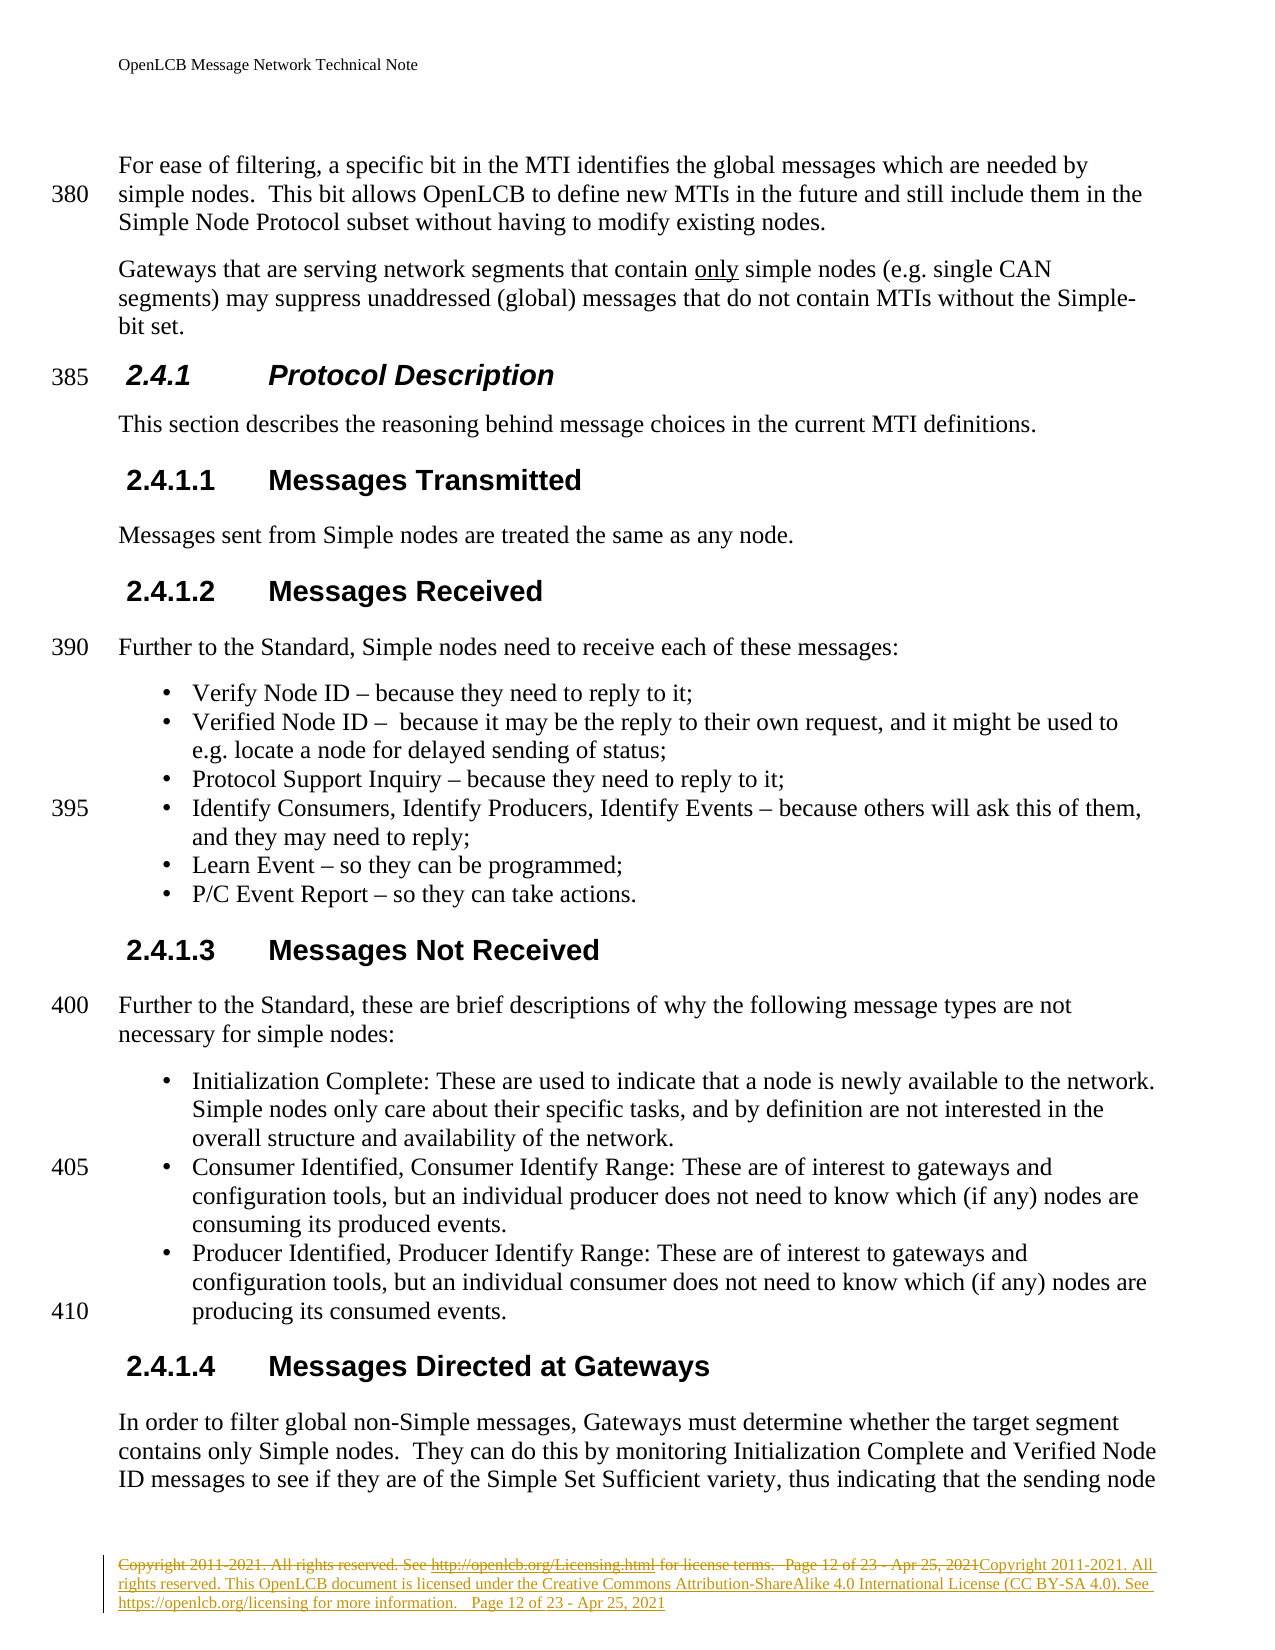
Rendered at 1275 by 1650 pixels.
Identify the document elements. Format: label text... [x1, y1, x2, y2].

list Initialization Complete: These are used to indicate that a node is newly available to the network. Simple nodes only care about their specific tasks, and by definition are not interested in the overall structure and availability of the network. [162, 1066, 1157, 1152]
subtitle Messages Directed at Gateways [118, 1349, 1157, 1383]
list P/C Event Report – so they can take actions. [162, 879, 1157, 908]
list Verified Node ID – because it may be the reply to their own request, and it might be used to e.g. locate a node for delayed sending of status; [162, 707, 1157, 764]
subtitle Protocol Description [118, 358, 1157, 391]
text Further to the Standard, Simple nodes need to receive each of these messages: [118, 632, 1157, 660]
text This section describes the reasoning behind message choices in the current MTI definitions. [118, 409, 1157, 438]
list Protocol Support Inquiry – because they need to reply to it; [162, 764, 1157, 793]
list Learn Event – so they can be programmed; [162, 851, 1157, 879]
text Further to the Standard, these are brief descriptions of why the following message types are not necessary for simple nodes: [118, 991, 1157, 1048]
subtitle Messages Not Received [118, 933, 1157, 966]
text Messages sent from Simple nodes are treated the same as any node. [118, 520, 1157, 549]
text Gateways that are serving network segments that contain only simple nodes (e.g. single CAN segments) may suppress unaddressed (global) messages that do not contain MTIs without the Simple-bit set. [118, 254, 1157, 340]
list Verify Node ID – because they need to reply to it; [162, 678, 1157, 707]
list Identify Consumers, Identify Producers, Identify Events – because others will ask this of them, and they may need to reply; [162, 793, 1157, 851]
list Producer Identified, Producer Identify Range: These are of interest to gateways and configuration tools, but an individual consumer does not need to know which (if any) nodes are producing its consumed events. [162, 1238, 1157, 1324]
text For ease of filtering, a specific bit in the MTI identifies the global messages which are needed by simple nodes. This bit allows OpenLCB to define new MTIs in the future and still include them in the Simple Node Protocol subset without having to modify existing nodes. [118, 150, 1157, 236]
text In order to filter global non-Simple messages, Gateways must determine whether the target segment contains only Simple nodes. They can do this by monitoring Initialization Complete and Verified Node ID messages to see if they are of the Simple Set Sufficient variety, thus indicating that the sending node [118, 1407, 1157, 1493]
subtitle Messages Received [118, 574, 1157, 607]
subtitle Messages Transmitted [118, 463, 1157, 496]
list Consumer Identified, Consumer Identify Range: These are of interest to gateways and configuration tools, but an individual producer does not need to know which (if any) nodes are consuming its produced events. [162, 1152, 1157, 1238]
